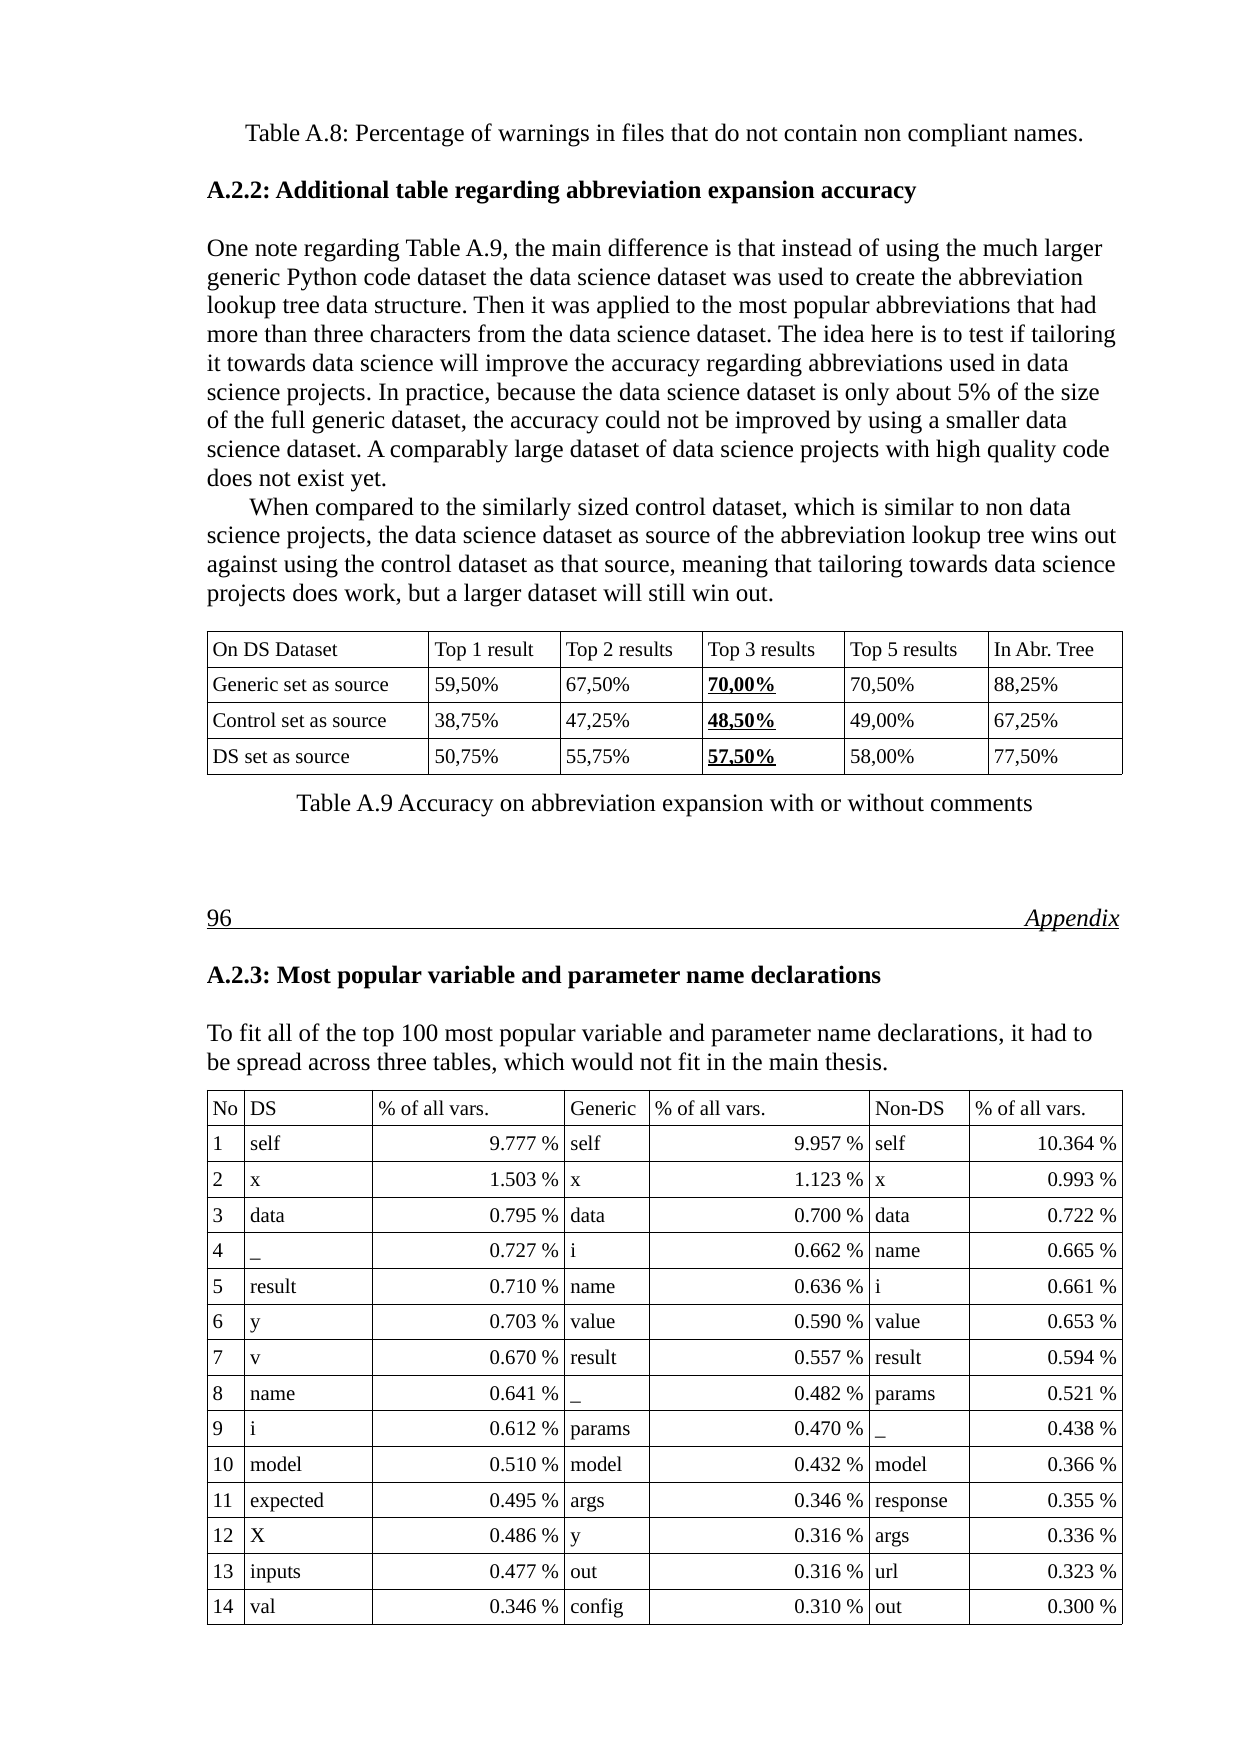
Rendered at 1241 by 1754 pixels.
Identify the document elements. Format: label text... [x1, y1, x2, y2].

table_header Top 5 results [845, 632, 988, 667]
table_cell val [245, 1590, 372, 1624]
text When compared to the similarly sized control dataset, which is similar to non data science projects, the data science dataset as source of the abbreviation lookup tree wins out against using the control dataset as that source, meaning that tailoring towards data science projects does work, but a larger dataset will still win out. [207, 492, 1122, 607]
table_cell 70,50% [845, 668, 988, 702]
table_cell 0,670 % [373, 1340, 564, 1375]
table_cell 0,432 % [650, 1447, 869, 1482]
table_header % of all vars. [970, 1091, 1122, 1125]
table_cell model [245, 1447, 372, 1482]
table_header % of all vars. [373, 1091, 564, 1125]
table_cell 0,590 % [650, 1305, 869, 1339]
table_cell 0,310 % [650, 1590, 869, 1624]
table_cell 10,364 % [970, 1126, 1122, 1161]
table_header On DS Dataset [208, 632, 428, 667]
table_header DS [245, 1091, 372, 1125]
table_header Top 1 result [429, 632, 560, 667]
table_cell args [565, 1483, 649, 1517]
table_cell i [870, 1269, 969, 1303]
table_header % of all vars. [650, 1091, 869, 1125]
table_cell 0,486 % [373, 1518, 564, 1553]
table_cell 0,366 % [970, 1447, 1122, 1482]
table_cell 88,25% [989, 668, 1122, 702]
table_cell 10 [208, 1447, 244, 1482]
table_cell self [565, 1126, 649, 1161]
table_cell value [870, 1305, 969, 1339]
text To fit all of the top 100 most popular variable and parameter name declarations, it had to be spread across three tables, which would not fit in the main thesis. [207, 1018, 1122, 1075]
table_cell 0,722 % [970, 1198, 1122, 1232]
table_header Top 2 results [561, 632, 702, 667]
table_cell Control set as source [208, 703, 428, 738]
table_cell _ [870, 1411, 969, 1446]
table_cell 14 [208, 1590, 244, 1624]
table_cell 0,521 % [970, 1376, 1122, 1410]
table_cell 9,777 % [373, 1126, 564, 1161]
table_cell 4 [208, 1233, 244, 1268]
table_cell 0,594 % [970, 1340, 1122, 1375]
table_cell v [245, 1340, 372, 1375]
table_cell 67,50% [561, 668, 702, 702]
table_cell self [870, 1126, 969, 1161]
table_cell X [245, 1518, 372, 1553]
table_cell DS set as source [208, 739, 428, 773]
table_cell args [870, 1518, 969, 1553]
table_cell 0,510 % [373, 1447, 564, 1482]
table_cell result [565, 1340, 649, 1375]
text Table A.8: Percentage of warnings in files that do not contain non compliant names. [207, 118, 1122, 147]
table_cell 50,75% [429, 739, 560, 773]
table_cell 0,477 % [373, 1554, 564, 1588]
table_cell 38,75% [429, 703, 560, 738]
table_cell Generic set as source [208, 668, 428, 702]
table_cell 0,661 % [970, 1269, 1122, 1303]
table_cell 11 [208, 1483, 244, 1517]
table_cell result [870, 1340, 969, 1375]
table_cell self [245, 1126, 372, 1161]
table_cell inputs [245, 1554, 372, 1588]
table_cell 55,75% [561, 739, 702, 773]
table_cell 47,25% [561, 703, 702, 738]
table_cell i [565, 1233, 649, 1268]
table_cell 48,50% [703, 703, 844, 738]
text One note regarding Table A.9, the main difference is that instead of using the much larger generic Python code dataset the data science dataset was used to create the abbreviation lookup tree data structure. Then it was applied to the most popular abbreviations that had more than three characters from the data science dataset. The idea here is to test if tailoring it towards data science will improve the accuracy regarding abbreviations used in data science projects. In practice, because the data science dataset is only about 5% of the size of the full generic dataset, the accuracy could not be improved by using a smaller data science dataset. A comparably large dataset of data science projects with high quality code does not exist yet. [207, 233, 1122, 492]
table_cell 58,00% [845, 739, 988, 773]
table_cell name [245, 1376, 372, 1410]
table_cell 1,503 % [373, 1162, 564, 1197]
text A.2.3: Most popular variable and parameter name declarations [207, 960, 1122, 989]
table_cell 13 [208, 1554, 244, 1588]
table_cell _ [245, 1233, 372, 1268]
table_header Top 3 results [703, 632, 844, 667]
table_cell data [245, 1198, 372, 1232]
table_cell y [245, 1305, 372, 1339]
table_cell 0,336 % [970, 1518, 1122, 1553]
table_cell response [870, 1483, 969, 1517]
table_cell out [565, 1554, 649, 1588]
table_cell y [565, 1518, 649, 1553]
table_cell 0,346 % [650, 1483, 869, 1517]
table_cell 3 [208, 1198, 244, 1232]
table_cell 0,636 % [650, 1269, 869, 1303]
table_cell 12 [208, 1518, 244, 1553]
table_cell url [870, 1554, 969, 1588]
text Table A.9 Accuracy on abbreviation expansion with or without comments [207, 788, 1122, 817]
table_cell 77,50% [989, 739, 1122, 773]
text 96 Appendix [207, 903, 1122, 932]
table_header Generic [565, 1091, 649, 1125]
table_cell 5 [208, 1269, 244, 1303]
table_cell 0,355 % [970, 1483, 1122, 1517]
table_cell model [565, 1447, 649, 1482]
table_cell 57,50% [703, 739, 844, 773]
table_cell _ [565, 1376, 649, 1410]
table_cell i [245, 1411, 372, 1446]
table_cell 1,123 % [650, 1162, 869, 1197]
table_cell 0,612 % [373, 1411, 564, 1446]
table_cell 49,00% [845, 703, 988, 738]
table_cell out [870, 1590, 969, 1624]
table_cell 0,316 % [650, 1518, 869, 1553]
table_cell 0,703 % [373, 1305, 564, 1339]
table_header In Abr. Tree [989, 632, 1122, 667]
table_cell result [245, 1269, 372, 1303]
table_cell model [870, 1447, 969, 1482]
table_cell 9 [208, 1411, 244, 1446]
table_cell x [245, 1162, 372, 1197]
table_cell 70,00% [703, 668, 844, 702]
table_cell 0,641 % [373, 1376, 564, 1410]
table_cell data [565, 1198, 649, 1232]
table_cell expected [245, 1483, 372, 1517]
table_cell params [870, 1376, 969, 1410]
table_cell 0,316 % [650, 1554, 869, 1588]
table_cell 0,662 % [650, 1233, 869, 1268]
table_cell data [870, 1198, 969, 1232]
table_cell 0,653 % [970, 1305, 1122, 1339]
table_cell 0,665 % [970, 1233, 1122, 1268]
table_cell 7 [208, 1340, 244, 1375]
table_cell value [565, 1305, 649, 1339]
table_cell 8 [208, 1376, 244, 1410]
table_header No [208, 1091, 244, 1125]
table_cell 0,482 % [650, 1376, 869, 1410]
table_cell config [565, 1590, 649, 1624]
table_cell 0,323 % [970, 1554, 1122, 1588]
table_cell 2 [208, 1162, 244, 1197]
table_cell name [870, 1233, 969, 1268]
table_cell 0,438 % [970, 1411, 1122, 1446]
table_header Non-DS [870, 1091, 969, 1125]
table_cell params [565, 1411, 649, 1446]
table_cell 9,957 % [650, 1126, 869, 1161]
table_cell 1 [208, 1126, 244, 1161]
table_cell 0,557 % [650, 1340, 869, 1375]
table_cell 0,795 % [373, 1198, 564, 1232]
table_cell 67,25% [989, 703, 1122, 738]
table_cell 0,495 % [373, 1483, 564, 1517]
table_cell x [565, 1162, 649, 1197]
table_cell 59,50% [429, 668, 560, 702]
table_cell 0,993 % [970, 1162, 1122, 1197]
table_cell 0,710 % [373, 1269, 564, 1303]
table_cell 0,727 % [373, 1233, 564, 1268]
table_cell 0,470 % [650, 1411, 869, 1446]
table_cell 6 [208, 1305, 244, 1339]
table_cell 0,700 % [650, 1198, 869, 1232]
table_cell 0,346 % [373, 1590, 564, 1624]
table_cell x [870, 1162, 969, 1197]
table_cell 0,300 % [970, 1590, 1122, 1624]
table_cell name [565, 1269, 649, 1303]
text A.2.2: Additional table regarding abbreviation expansion accuracy [207, 176, 1122, 204]
